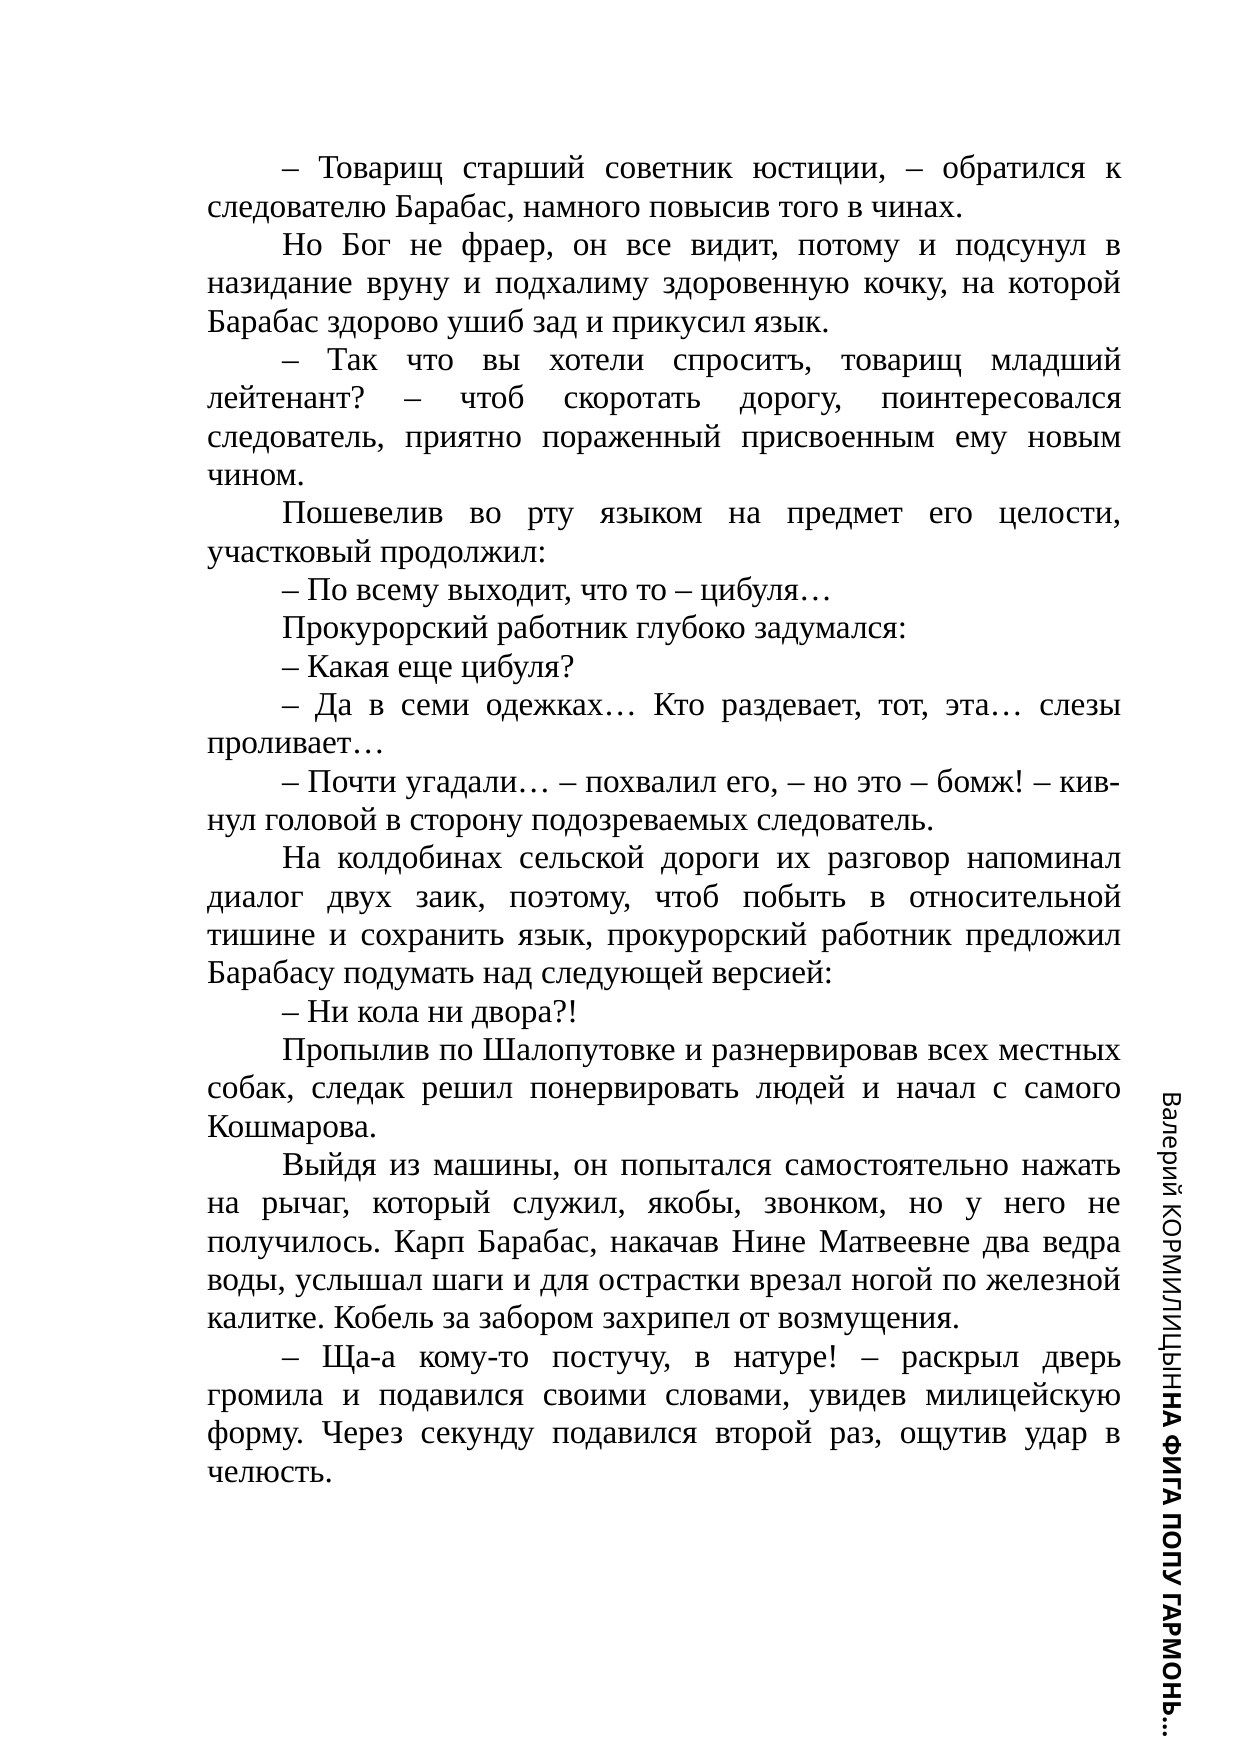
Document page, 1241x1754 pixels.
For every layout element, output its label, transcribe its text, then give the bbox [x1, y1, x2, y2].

subtitle – Ни кола ни двора?! [207, 991, 1122, 1029]
subtitle – Так что вы хотели спроситъ, товарищ младший лейтенант? – чтоб скоротать дорогу, поинтересовался следователь, приятно пораженный присвоенным ему новым чином. [207, 339, 1122, 493]
subtitle – Какая еще цибуля? [207, 646, 1122, 684]
subtitle – Да в семи одежках… Кто раздевает, тот, эта… слезы проливает… [207, 684, 1122, 761]
subtitle Но Бог не фраер, он все видит, потому и подсунул в назидание вруну и подхалиму здоровенную кочку, на которой Барабас здорово ушиб зад и прикусил язык. [207, 224, 1122, 339]
subtitle – Ща-а кому-то постучу, в натуре! – раскрыл дверь громила и подавился своими словами, увидев милицейскую форму. Через секунду подавился второй раз, ощутив удар в челюсть. [207, 1336, 1122, 1489]
subtitle Выйдя из машины, он попытался самостоятельно нажать на рычаг, который служил, якобы, звонком, но у него не получилось. Карп Барабас, накачав Нине Матвеевне два ведра воды, услышал шаги и для острастки врезал ногой по железной калитке. Кобель за забором захрипел от возмущения. [207, 1144, 1122, 1336]
subtitle – Товарищ старший советник юстиции, – обратился к следователю Барабас, намного повысив того в чинах. [207, 148, 1122, 224]
subtitle Прокурорский работник глубоко задумался: [207, 608, 1122, 646]
subtitle Пропылив по Шалопутовке и разнервировав всех местных собак, следак решил понервировать людей и начал с самого Кошмарова. [207, 1029, 1122, 1144]
subtitle – Почти угадали… – похвалил его, – но это – бомж! – кив-нул головой в сторону подозреваемых следователь. [207, 761, 1122, 838]
subtitle На колдобинах сельской дороги их разговор напоминал диалог двух заик, поэтому, чтоб побыть в относительной тишине и сохранить язык, прокурорский работник предложил Барабасу подумать над следующей версией: [207, 838, 1122, 991]
subtitle – По всему выходит, что то – цибуля… [207, 569, 1122, 608]
subtitle Пошевелив во рту языком на предмет его целости, участковый продолжил: [207, 493, 1122, 569]
